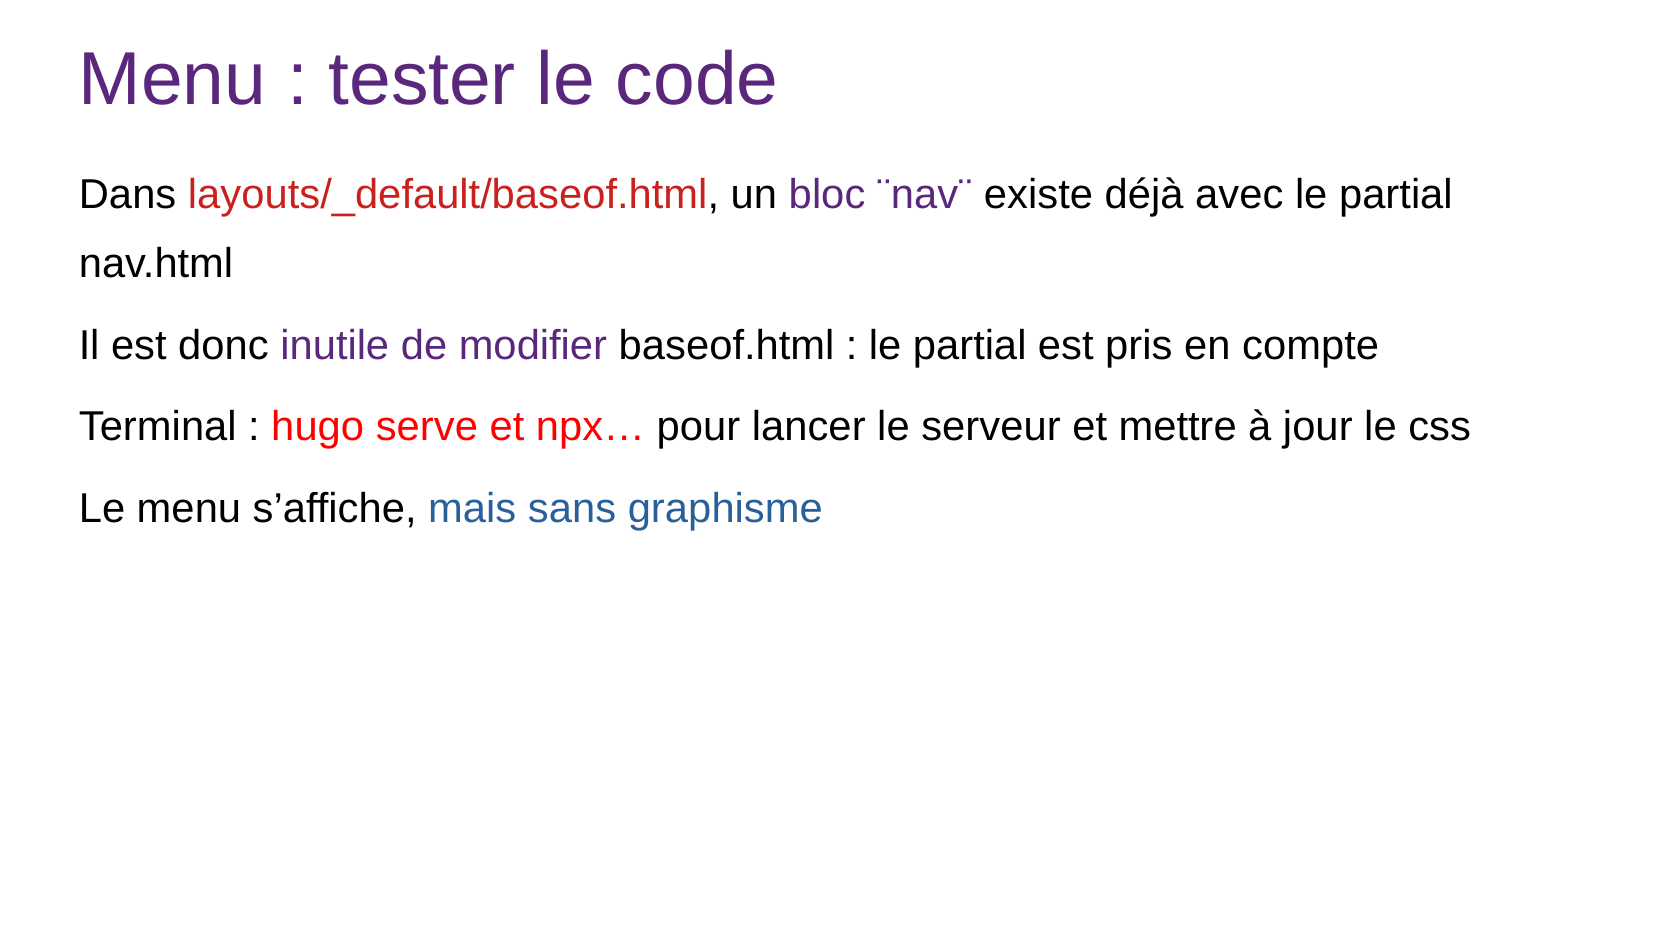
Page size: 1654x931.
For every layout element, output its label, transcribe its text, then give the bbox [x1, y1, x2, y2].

title Menu : tester le code [78, 36, 1556, 147]
text_box Dans layouts/_default/baseof.html, un bloc ¨nav¨ existe déjà avec le partial nav.html Il est donc inutile de modifier baseof.html : le partial est pris en compte Terminal : hugo serve et npx… pour lancer le serveur et mettre à jour le css Le menu s’affiche, mais sans graphisme [78, 147, 1595, 868]
